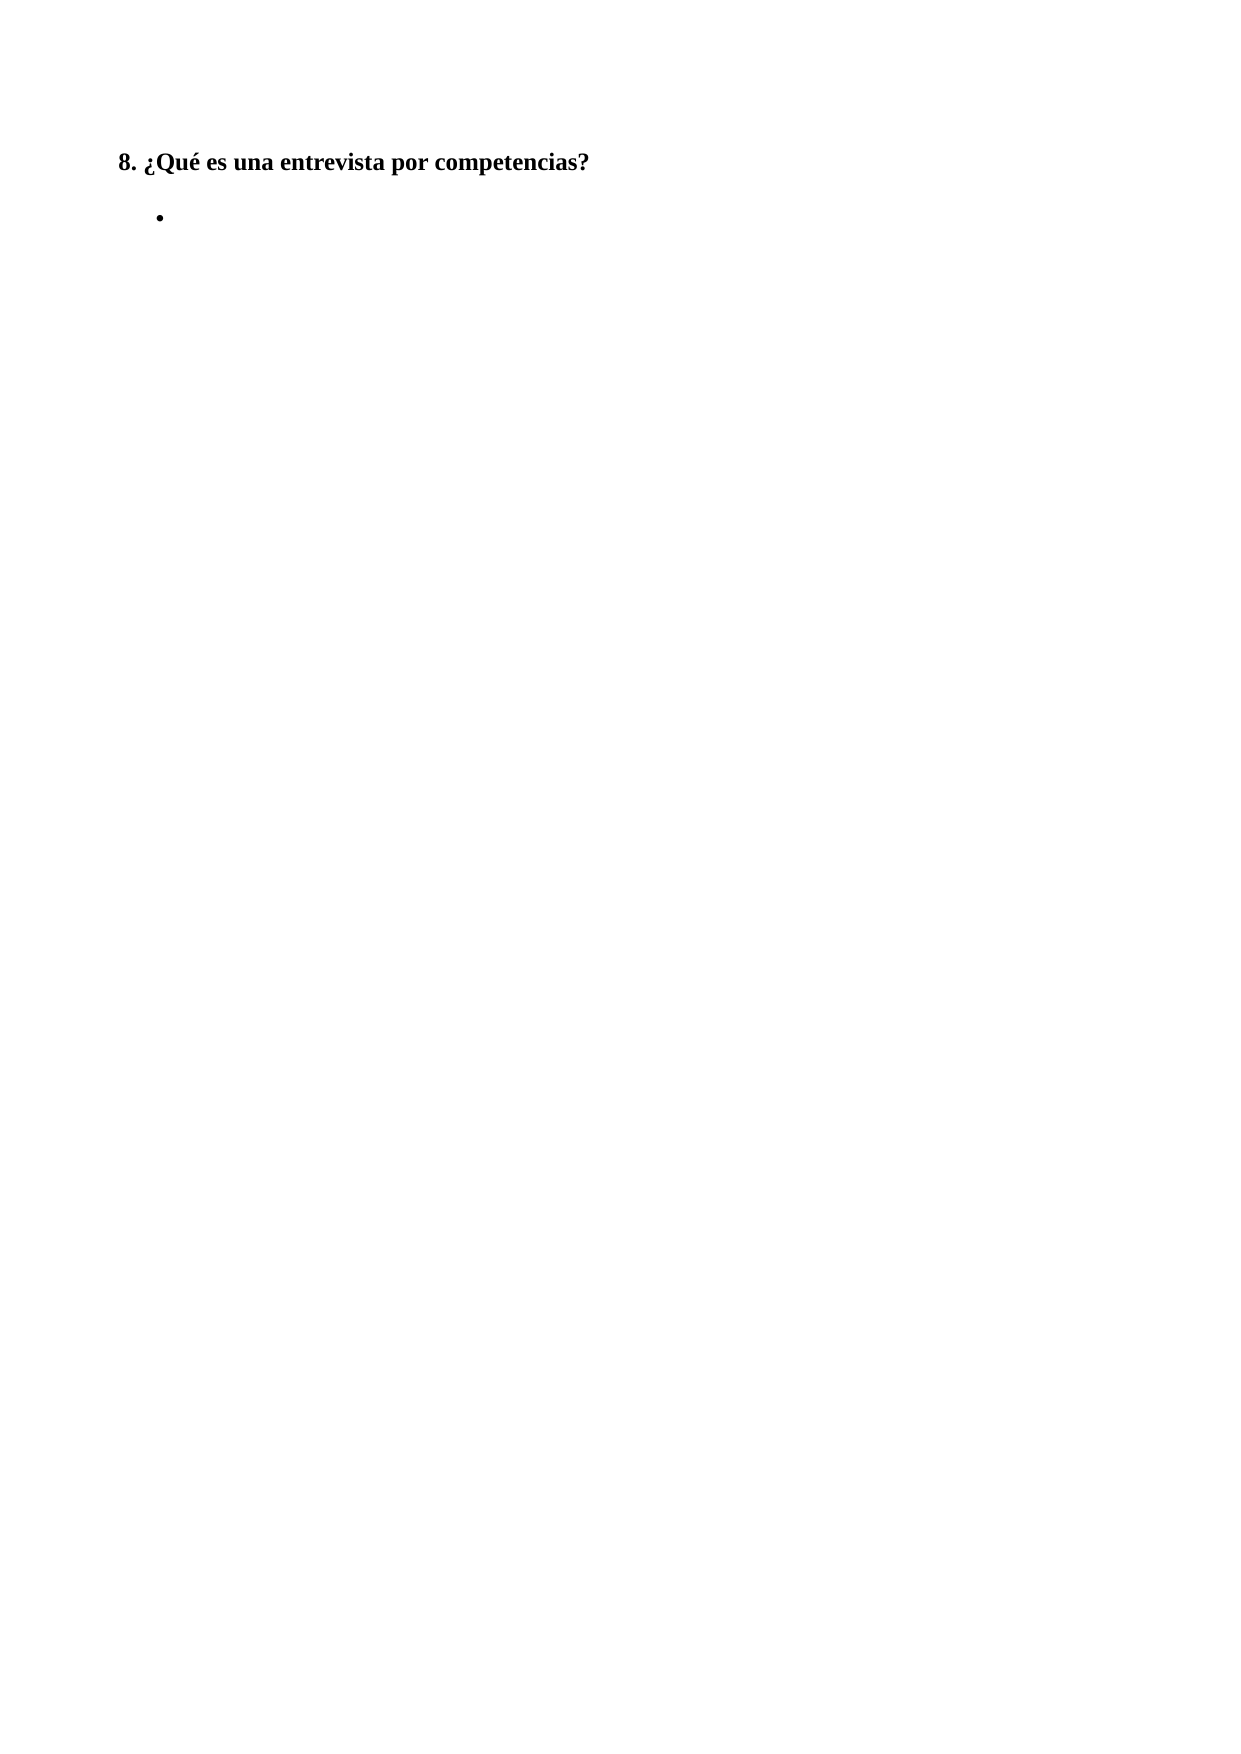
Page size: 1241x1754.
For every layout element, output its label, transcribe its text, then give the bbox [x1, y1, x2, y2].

text 8. ¿Qué es una entrevista por competencias? [118, 147, 1122, 176]
